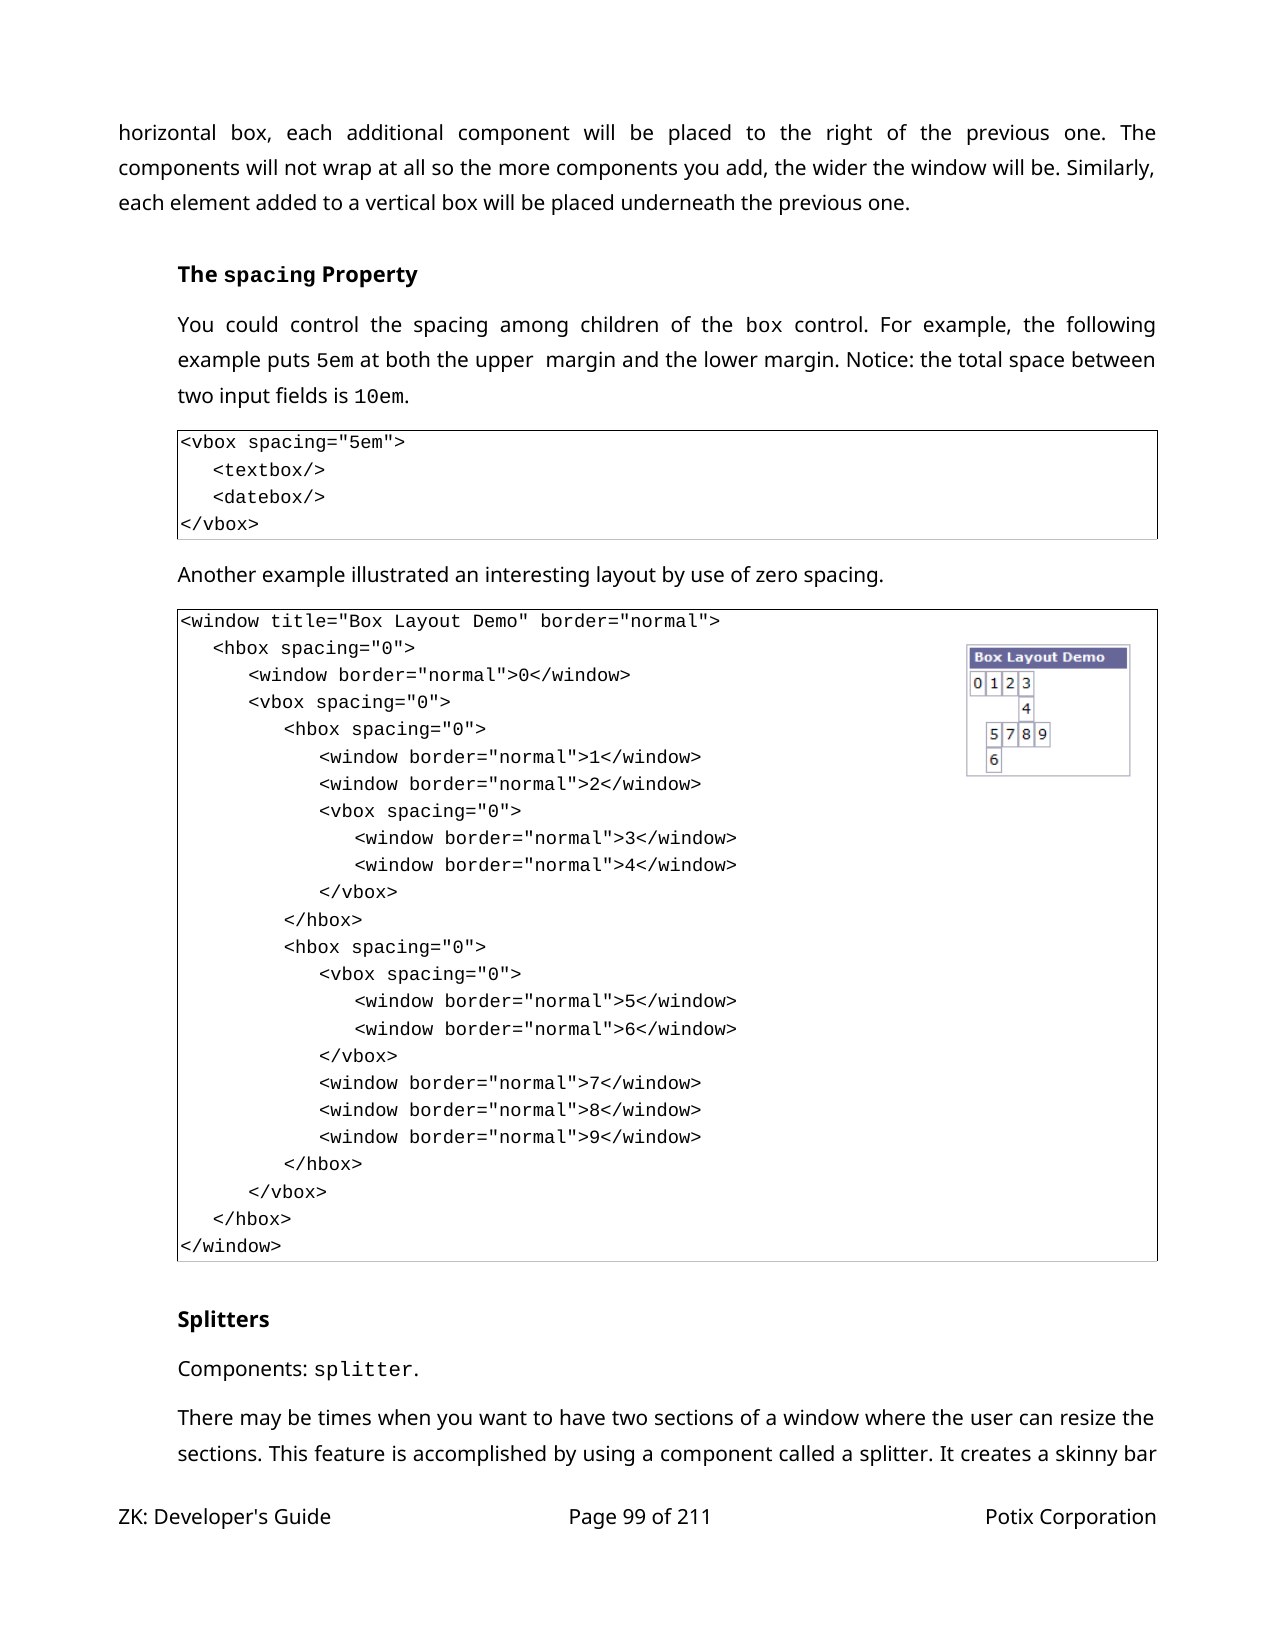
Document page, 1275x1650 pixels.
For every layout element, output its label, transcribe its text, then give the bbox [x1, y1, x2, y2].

text horizontal box, each additional component will be placed to the right of the previous one. The components will not wrap at all so the more components you add, the wider the window will be. Similarly, each element added to a vertical box will be placed underneath the previous one. [118, 118, 1157, 217]
subtitle Splitters [177, 1304, 1157, 1334]
text <hbox spacing="0"> [178, 717, 964, 742]
text <vbox spacing="0"> [178, 962, 1157, 986]
text Another example illustrated an interesting layout by use of zero spacing. [177, 560, 1157, 588]
text </vbox> [178, 512, 1157, 539]
text <hbox spacing="0"> [178, 636, 1157, 660]
text <window title="Box Layout Demo" border="normal"> [178, 610, 1157, 633]
text <window border="normal">4</window> [178, 853, 1157, 877]
text <vbox spacing="0"> [178, 799, 1157, 823]
text <window border="normal">9</window> [178, 1125, 1157, 1149]
text Components: splitter. [177, 1354, 1157, 1383]
text </vbox> [178, 1179, 1157, 1204]
text </hbox> [178, 1152, 1157, 1177]
text </window> [178, 1234, 1157, 1261]
text [1133, 717, 1157, 742]
text <window border="normal">2</window> [178, 772, 1157, 796]
text <window border="normal">0</window> [178, 663, 964, 687]
text <window border="normal">7</window> [178, 1071, 1157, 1095]
text <datebox/> [178, 484, 1157, 509]
text <textbox/> [178, 457, 1157, 482]
text You could control the spacing among children of the box control. For example, the following example puts 5em at both the upper margin and the lower margin. Notice: the total space between two input fields is 10em. [177, 310, 1157, 409]
text </vbox> [178, 880, 1157, 905]
text There may be times when you want to have two sections of a window where the user can resize the sections. This feature is accomplished by using a component called a splitter. It creates a skinny bar [177, 1403, 1157, 1467]
text [1133, 690, 1157, 714]
text </vbox> [178, 1043, 1157, 1068]
text <window border="normal">5</window> [178, 989, 1157, 1013]
text </hbox> [178, 1207, 1157, 1231]
picture [964, 642, 1133, 780]
text </hbox> [178, 908, 1157, 932]
text <window border="normal">3</window> [178, 826, 1157, 850]
text <hbox spacing="0"> [178, 935, 1157, 959]
text <vbox spacing="5em"> [178, 431, 1157, 454]
subtitle The spacing Property [177, 259, 1157, 289]
text <window border="normal">1</window> [178, 744, 964, 769]
text <vbox spacing="0"> [178, 690, 964, 714]
text <window border="normal">6</window> [178, 1016, 1157, 1041]
text <window border="normal">8</window> [178, 1098, 1157, 1122]
